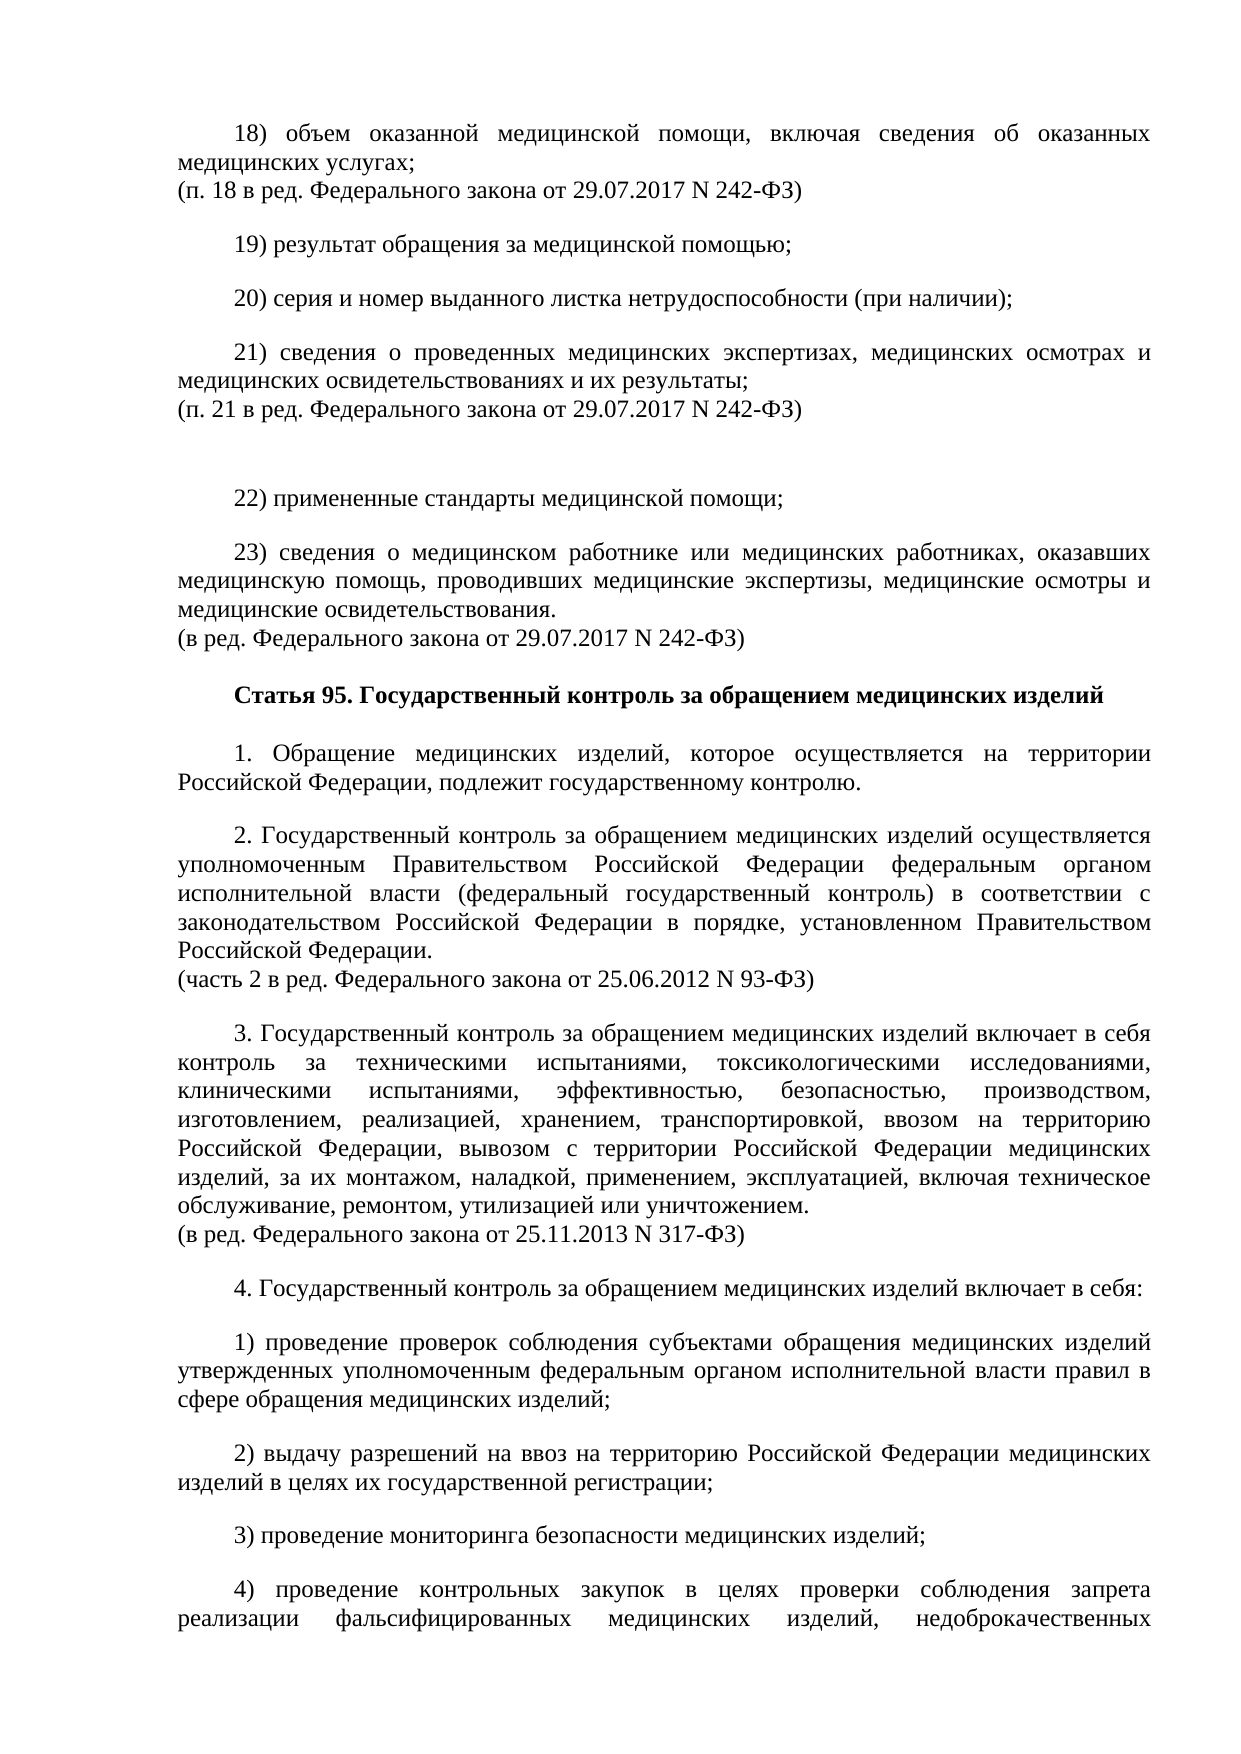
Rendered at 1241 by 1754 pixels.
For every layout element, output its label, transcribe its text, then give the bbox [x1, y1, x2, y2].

text 3. Государственный контроль за обращением медицинских изделий включает в себя контроль за техническими испытаниями, токсикологическими исследованиями, клиническими испытаниями, эффективностью, безопасностью, производством, изготовлением, реализацией, хранением, транспортировкой, ввозом на территорию Российской Федерации, вывозом с территории Российской Федерации медицинских изделий, за их монтажом, наладкой, применением, эксплуатацией, включая техническое обслуживание, ремонтом, утилизацией или уничтожением. [177, 1018, 1152, 1219]
text 22) примененные стандарты медицинской помощи; [177, 483, 1152, 512]
title Статья 95. Государственный контроль за обращением медицинских изделий [177, 681, 1152, 709]
text 23) сведения о медицинском работнике или медицинских работниках, оказавших медицинскую помощь, проводивших медицинские экспертизы, медицинские осмотры и медицинские освидетельствования. [177, 537, 1152, 623]
text 21) сведения о проведенных медицинских экспертизах, медицинских осмотрах и медицинских освидетельствованиях и их результаты; [177, 337, 1152, 394]
text 4) проведение контрольных закупок в целях проверки соблюдения запрета реализации фальсифицированных медицинских изделий, недоброкачественных [177, 1574, 1152, 1632]
text 19) результат обращения за медицинской помощью; [177, 229, 1152, 258]
text 18) объем оказанной медицинской помощи, включая сведения об оказанных медицинских услугах; [177, 118, 1152, 176]
text 1) проведение проверок соблюдения субъектами обращения медицинских изделий утвержденных уполномоченным федеральным органом исполнительной власти правил в сфере обращения медицинских изделий; [177, 1327, 1152, 1413]
text 4. Государственный контроль за обращением медицинских изделий включает в себя: [177, 1273, 1152, 1302]
text (п. 18 в ред. Федерального закона от 29.07.2017 N 242-ФЗ) [177, 176, 1152, 204]
text 3) проведение мониторинга безопасности медицинских изделий; [177, 1521, 1152, 1549]
text 2. Государственный контроль за обращением медицинских изделий осуществляется уполномоченным Правительством Российской Федерации федеральным органом исполнительной власти (федеральный государственный контроль) в соответствии с законодательством Российской Федерации в порядке, установленном Правительством Российской Федерации. [177, 821, 1152, 964]
text 2) выдачу разрешений на ввоз на территорию Российской Федерации медицинских изделий в целях их государственной регистрации; [177, 1438, 1152, 1496]
text (в ред. Федерального закона от 25.11.2013 N 317-ФЗ) [177, 1219, 1152, 1248]
text 20) серия и номер выданного листка нетрудоспособности (при наличии); [177, 283, 1152, 312]
text (в ред. Федерального закона от 29.07.2017 N 242-ФЗ) [177, 623, 1152, 652]
text (п. 21 в ред. Федерального закона от 29.07.2017 N 242-ФЗ) [177, 394, 1152, 423]
text 1. Обращение медицинских изделий, которое осуществляется на территории Российской Федерации, подлежит государственному контролю. [177, 738, 1152, 796]
text (часть 2 в ред. Федерального закона от 25.06.2012 N 93-ФЗ) [177, 964, 1152, 993]
